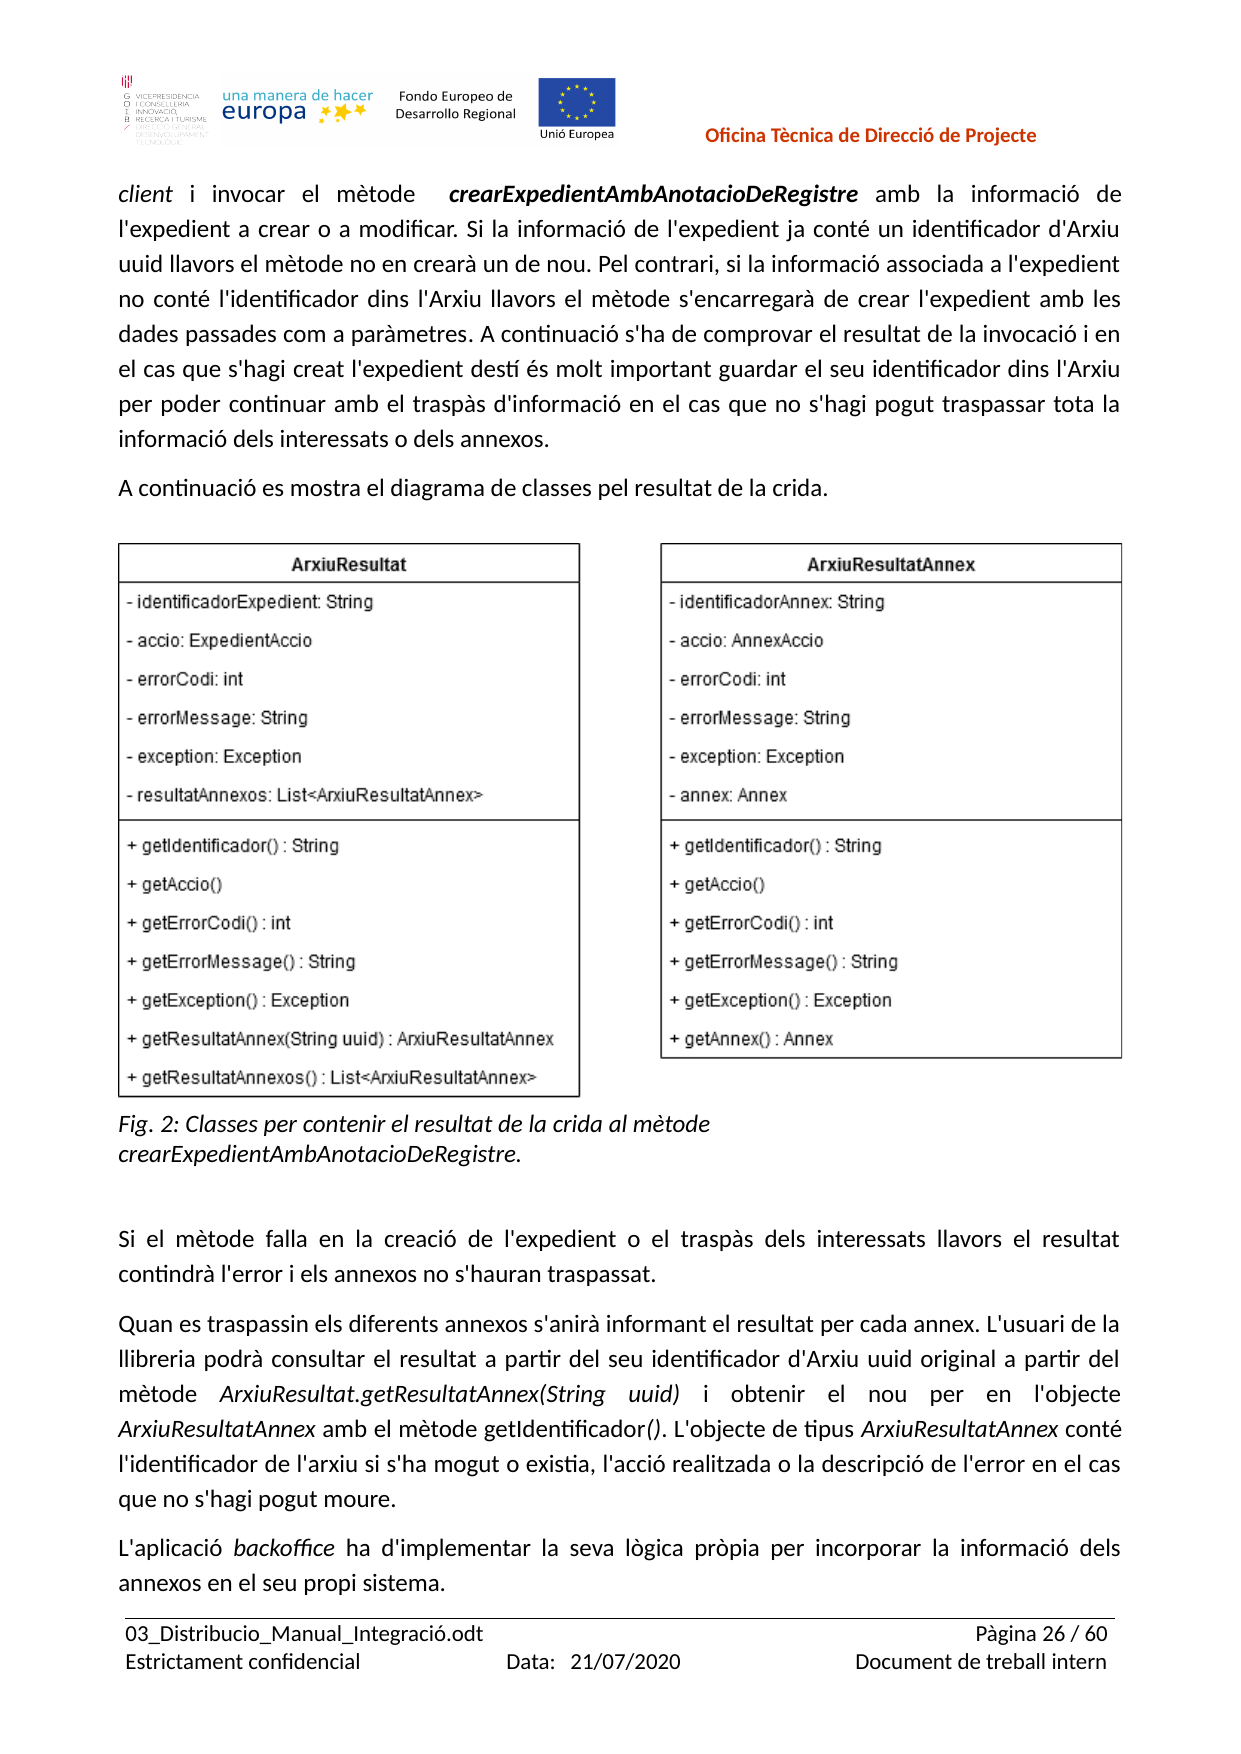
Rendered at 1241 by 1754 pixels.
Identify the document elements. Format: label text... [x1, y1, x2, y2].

picture [118, 543, 1123, 1102]
picture [118, 73, 213, 147]
picture [219, 73, 621, 147]
text client i invocar el mètode crearExpedientAmbAnotacioDeRegistre amb la informació de l'expedient a crear o a modificar. Si la informació de l'expedient ja conté un identificador d'Arxiu uuid llavors el mètode no en crearà un de nou. Pel contrari, si la informació associada a l'expedient no conté l'identificador dins l'Arxiu llavors el mètode s'encarregarà de crear l'expedient amb les dades passades com a paràmetres. A continuació s'ha de comprovar el resultat de la invocació i en el cas que s'hagi creat l'expedient destí és molt important guardar el seu identificador dins l'Arxiu per poder continuar amb el traspàs d'informació en el cas que no s'hagi pogut traspassar tota la informació dels interessats o dels annexos. [118, 178, 1122, 453]
text Si el mètode falla en la creació de l'expedient o el traspàs dels interessats llavors el resultat contindrà l'error i els annexos no s'hauran traspassat. [118, 1223, 1122, 1289]
text A continuació es mostra el diagrama de classes pel resultat de la crida. [118, 472, 1122, 503]
text Quan es traspassin els diferents annexos s'anirà informant el resultat per cada annex. L'usuari de la llibreria podrà consultar el resultat a partir del seu identificador d'Arxiu uuid original a partir del mètode ArxiuResultat.getResultatAnnex(String uuid) i obtenir el nou per en l'objecte ArxiuResultatAnnex amb el mètode getIdentificador(). L'objecte de tipus ArxiuResultatAnnex conté l'identificador de l'arxiu si s'ha mogut o existia, l'acció realitzada o la descripció de l'error en el cas que no s'hagi pogut moure. [118, 1308, 1122, 1513]
text Fig. 2: Classes per contenir el resultat de la crida al mètode crearExpedientAmbAnotacioDeRegistre. [118, 1102, 1122, 1169]
text L'aplicació backoffice ha d'implementar la seva lògica pròpia per incorporar la informació dels annexos en el seu propi sistema. [118, 1532, 1122, 1598]
